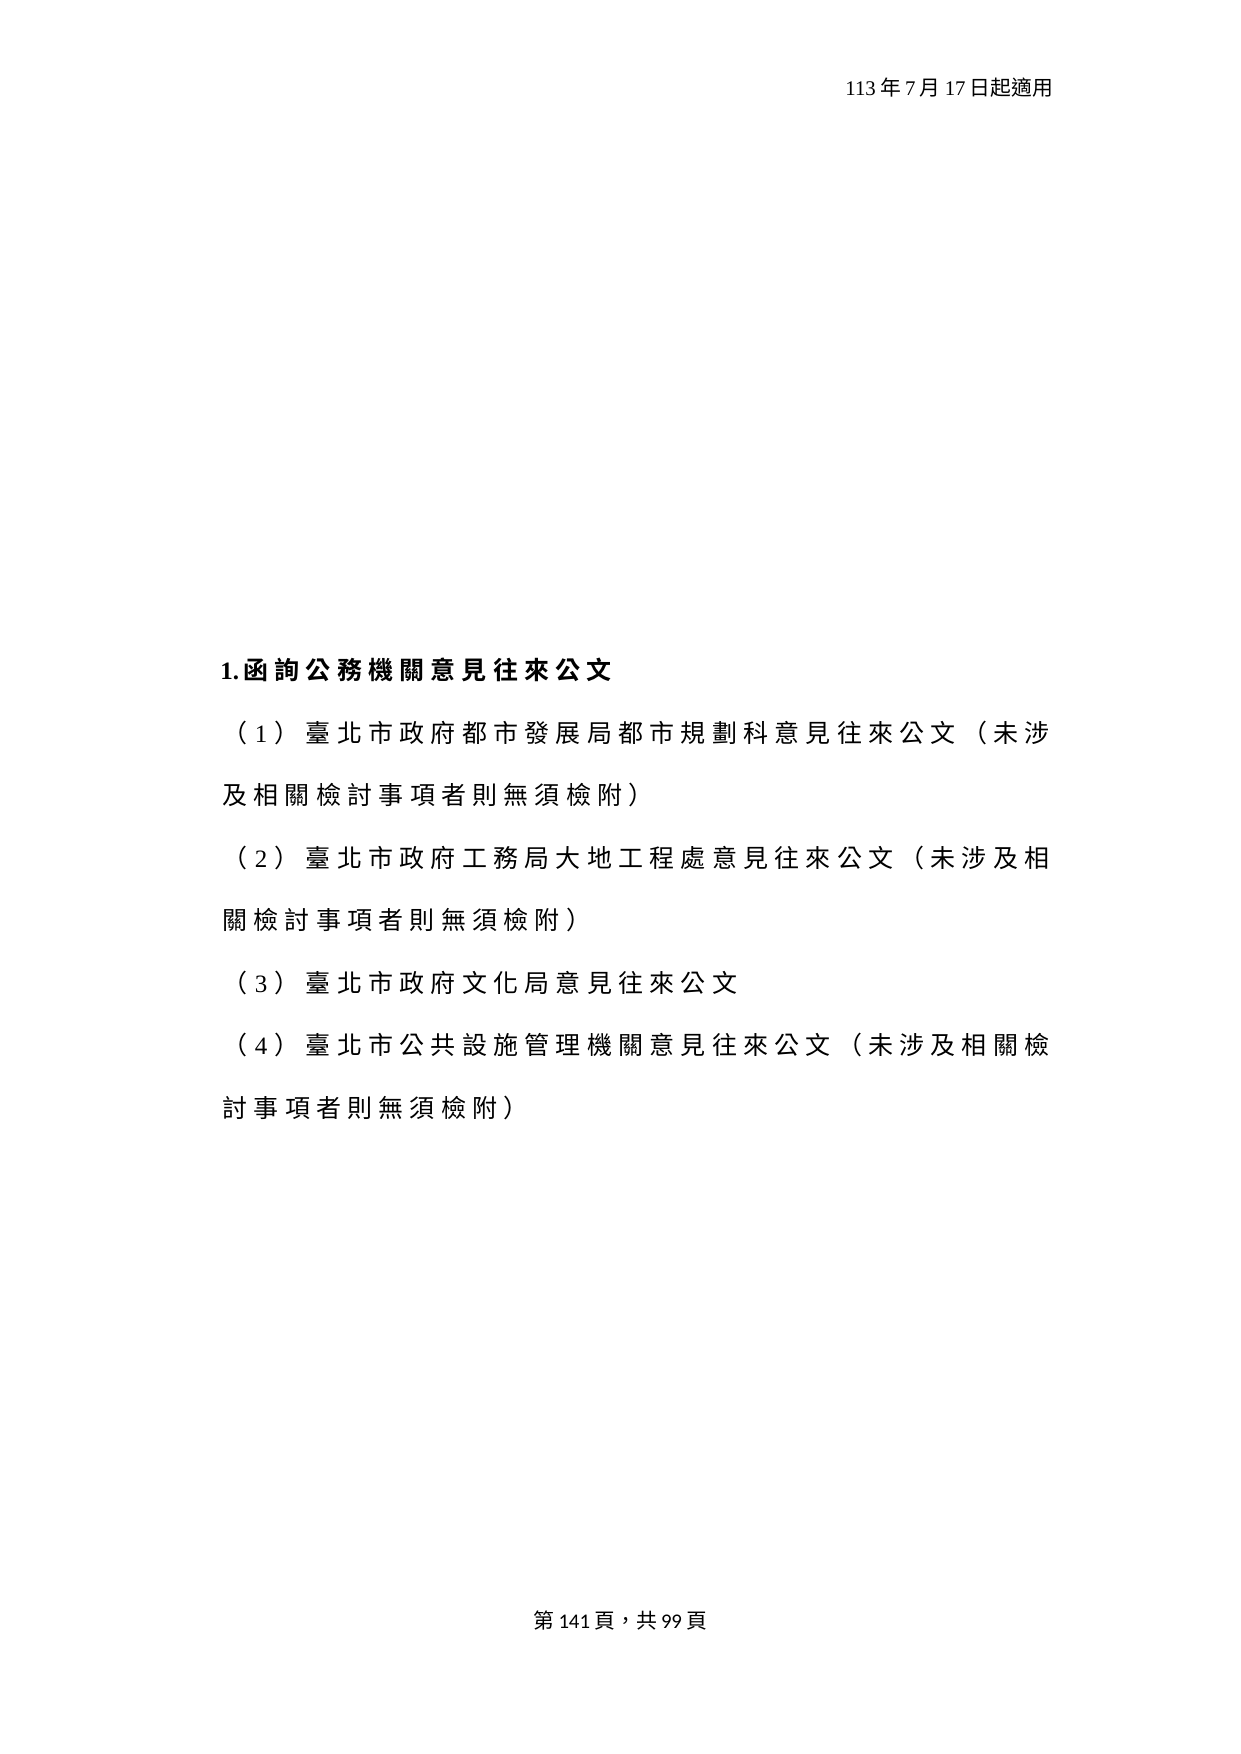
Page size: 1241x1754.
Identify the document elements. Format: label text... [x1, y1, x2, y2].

text （1）臺北市政府都市發展局都市規劃科意見往來公文（未涉及相關檢討事項者則無須檢附） [217, 689, 1052, 814]
text （2）臺北市政府工務局大地工程處意見往來公文（未涉及相關檢討事項者則無須檢附） [217, 814, 1052, 939]
text 1.函詢公務機關意見往來公文 [188, 627, 1052, 689]
text （4）臺北市公共設施管理機關意見往來公文（未涉及相關檢討事項者則無須檢附） [217, 1002, 1052, 1127]
text （3）臺北市政府文化局意見往來公文 [217, 939, 1052, 1002]
